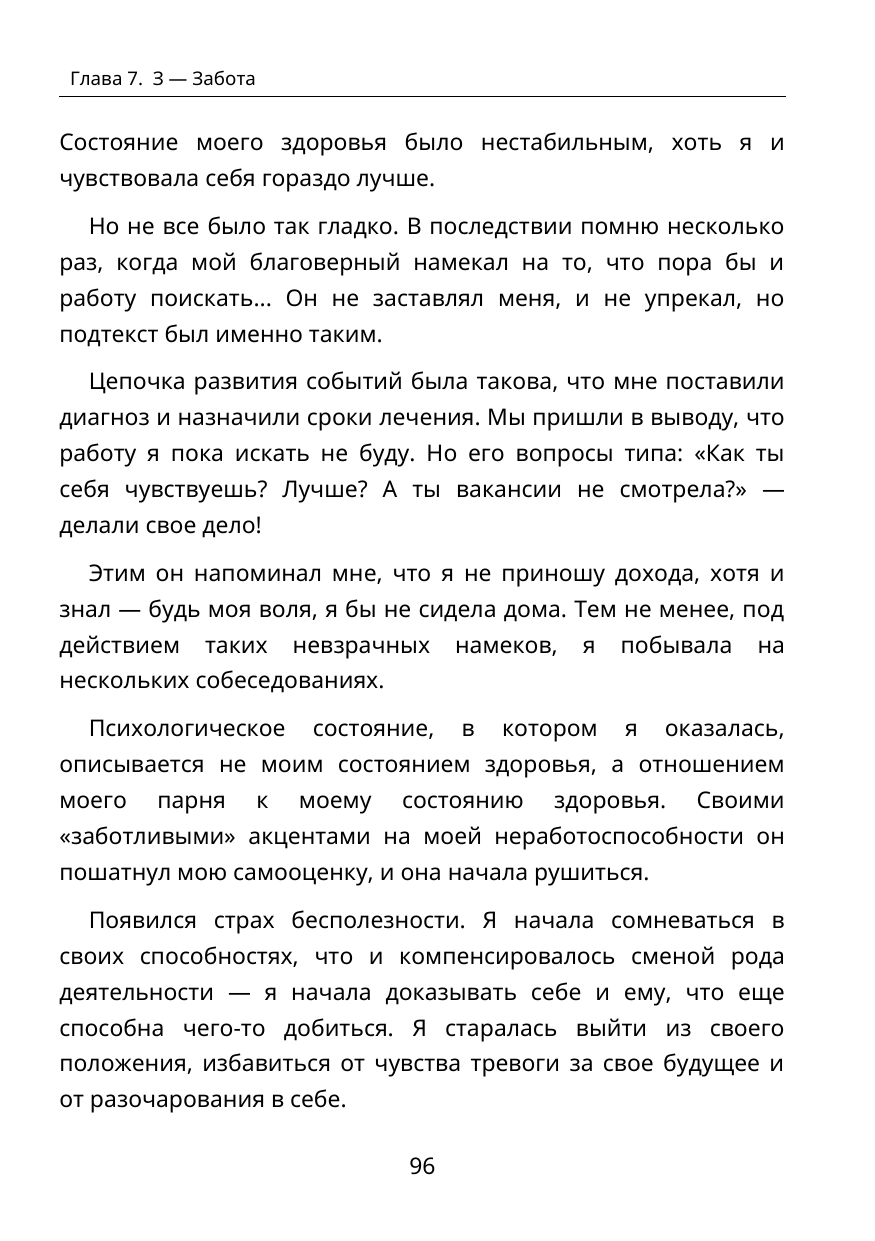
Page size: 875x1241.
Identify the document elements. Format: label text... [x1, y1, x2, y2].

text Но не все было так гладко. В последствии помню несколько раз, когда мой благоверный намекал на то, что пора бы и работу поискать... Он не заставлял меня, и не упрекал, но подтекст был именно таким. [59, 210, 786, 349]
text Появился страх бесполезности. Я начала сомневаться в своих способностях, что и компенсировалось сменой рода деятельности — я начала доказывать себе и ему, что еще способна чего-то добиться. Я старалась выйти из своего положения, избавиться от чувства тревоги за свое будущее и от разочарования в себе. [59, 904, 786, 1114]
text Состояние моего здоровья было нестабильным, хоть я и чувствовала себя гораздо лучше. [59, 126, 786, 193]
text Этим он напоминал мне, что я не приношу дохода, хотя и знал — будь моя воля, я бы не сидела дома. Тем не менее, под действием таких невзрачных намеков, я побывала на нескольких собеседованиях. [59, 557, 786, 696]
text Цепочка развития событий была такова, что мне поставили диагноз и назначили сроки лечения. Мы пришли в выводу, что работу я пока искать не буду. Но его вопросы типа: «Как ты себя чувствуешь? Лучше? А ты вакансии не смотрела?» — делали свое дело! [59, 365, 786, 540]
text Психологическое состояние, в котором я оказалась, описывается не моим состоянием здоровья, а отношением моего парня к моему состоянию здоровья. Своими «заботливыми» акцентами на моей неработоспособности он пошатнул мою самооценку, и она начала рушиться. [59, 712, 786, 887]
